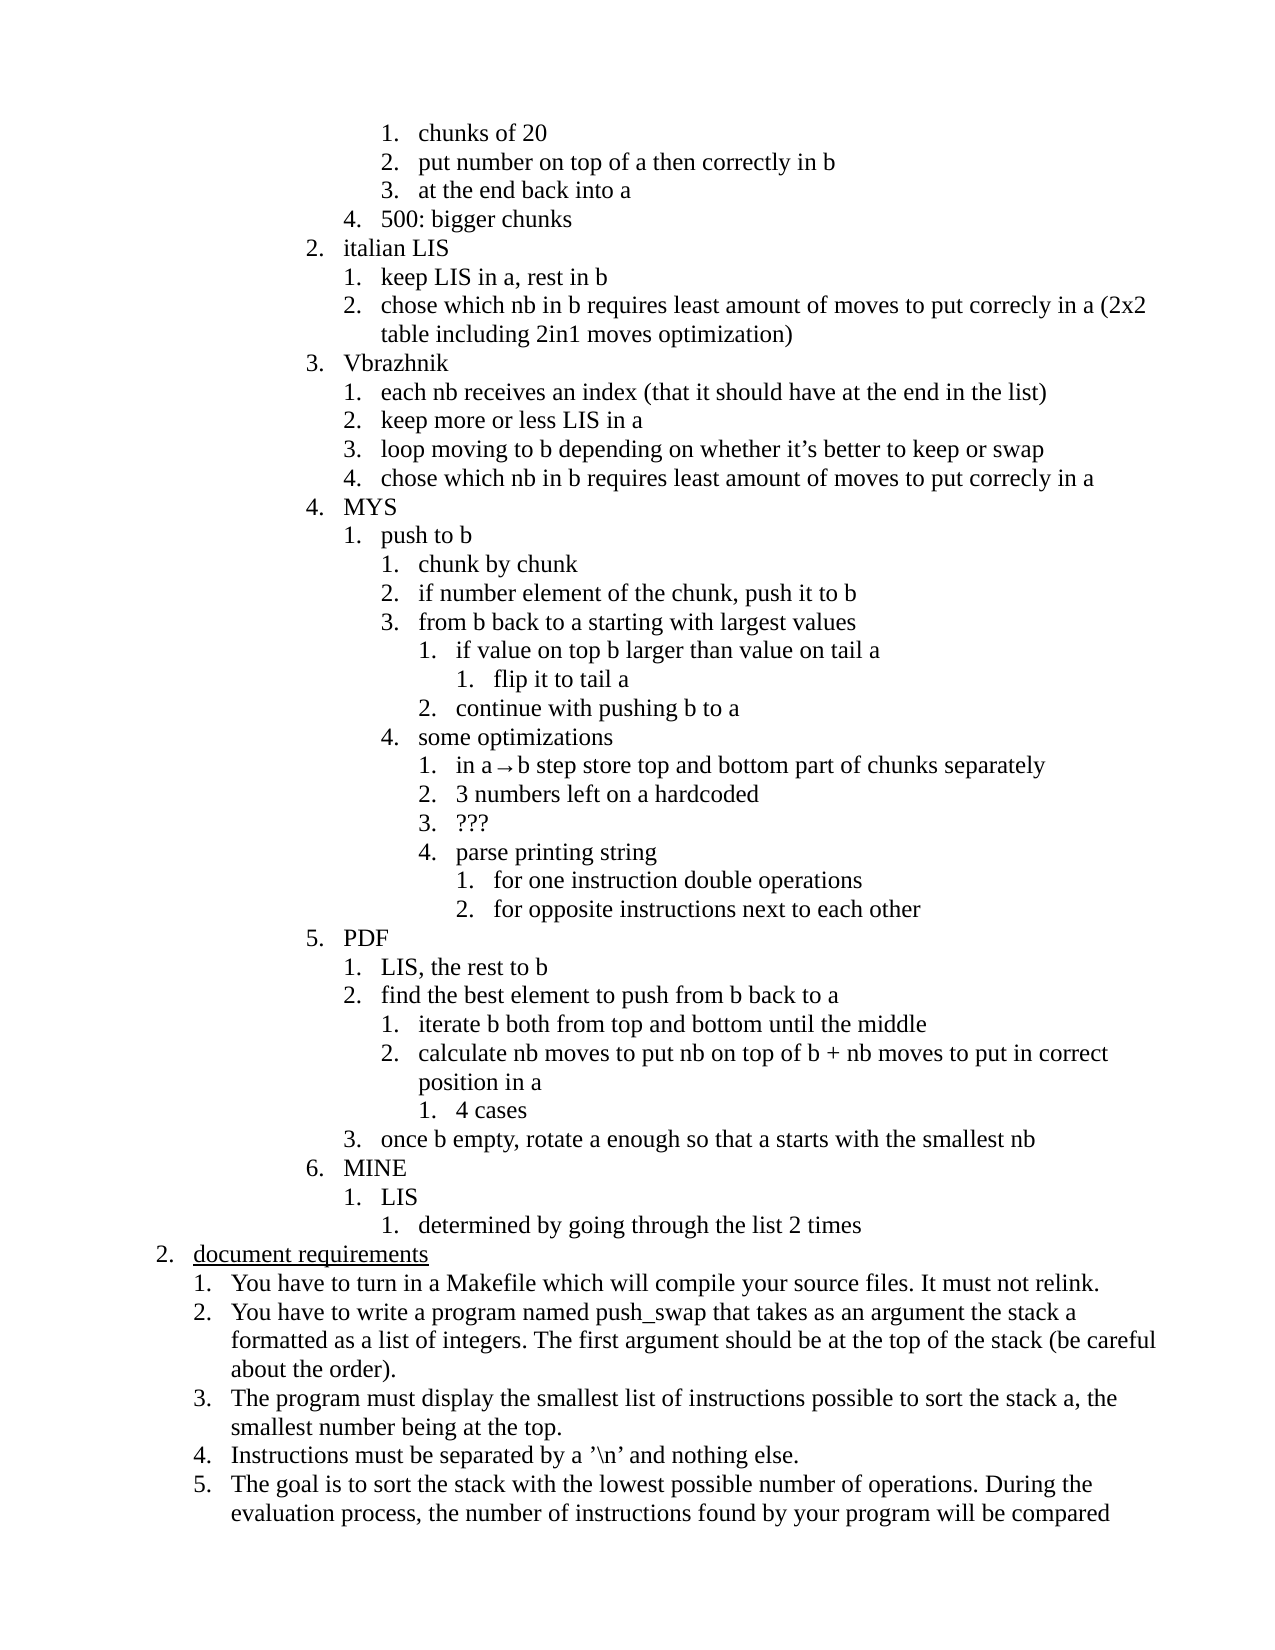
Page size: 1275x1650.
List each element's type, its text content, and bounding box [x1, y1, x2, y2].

list for one instruction double operations [456, 866, 1157, 894]
list push to b [343, 521, 1157, 549]
list find the best element to push from b back to a [343, 981, 1157, 1009]
list some optimizations [381, 722, 1157, 751]
list document requirements [156, 1239, 1157, 1268]
list once b empty, rotate a enough so that a starts with the smallest nb [343, 1124, 1157, 1153]
list ??? [418, 808, 1157, 837]
list Vbrazhnik [306, 348, 1157, 377]
list You have to turn in a Makefile which will compile your source files. It must not relink. [193, 1268, 1157, 1297]
list parse printing string [418, 837, 1157, 866]
list You have to write a program named push_swap that takes as an argument the stack a formatted as a list of integers. The first argument should be at the top of the stack (be careful about the order). [193, 1297, 1157, 1383]
list from b back to a starting with largest values [381, 607, 1157, 636]
list in a→b step store top and bottom part of chunks separately [418, 751, 1157, 779]
list Instructions must be separated by a ’\n’ and nothing else. [193, 1441, 1157, 1469]
list flip it to tail a [456, 664, 1157, 693]
list italian LIS [306, 233, 1157, 262]
list for opposite instructions next to each other [456, 894, 1157, 923]
list MINE [306, 1153, 1157, 1182]
list chose which nb in b requires least amount of moves to put correcly in a [343, 463, 1157, 492]
list put number on top of a then correctly in b [381, 147, 1157, 176]
list calculate nb moves to put nb on top of b + nb moves to put in correct position in a [381, 1038, 1157, 1096]
list chunks of 20 [381, 118, 1157, 147]
list loop moving to b depending on whether it’s better to keep or swap [343, 434, 1157, 463]
list each nb receives an index (that it should have at the end in the list) [343, 377, 1157, 406]
list chunk by chunk [381, 549, 1157, 578]
list PDF [306, 923, 1157, 952]
list keep more or less LIS in a [343, 406, 1157, 434]
list 4 cases [418, 1096, 1157, 1124]
list if value on top b larger than value on tail a [418, 636, 1157, 664]
list 500: bigger chunks [343, 204, 1157, 233]
list if number element of the chunk, push it to b [381, 578, 1157, 607]
list 3 numbers left on a hardcoded [418, 779, 1157, 808]
list chose which nb in b requires least amount of moves to put correcly in a (2x2 table including 2in1 moves optimization) [343, 291, 1157, 348]
list LIS, the rest to b [343, 952, 1157, 981]
list keep LIS in a, rest in b [343, 262, 1157, 291]
list iterate b both from top and bottom until the middle [381, 1009, 1157, 1038]
list continue with pushing b to a [418, 693, 1157, 722]
list LIS [343, 1182, 1157, 1211]
list MYS [306, 492, 1157, 521]
list The program must display the smallest list of instructions possible to sort the stack a, the smallest number being at the top. [193, 1383, 1157, 1441]
list The goal is to sort the stack with the lowest possible number of operations. During the evaluation process, the number of instructions found by your program will be compared [193, 1469, 1157, 1527]
list at the end back into a [381, 176, 1157, 204]
list determined by going through the list 2 times [381, 1211, 1157, 1239]
